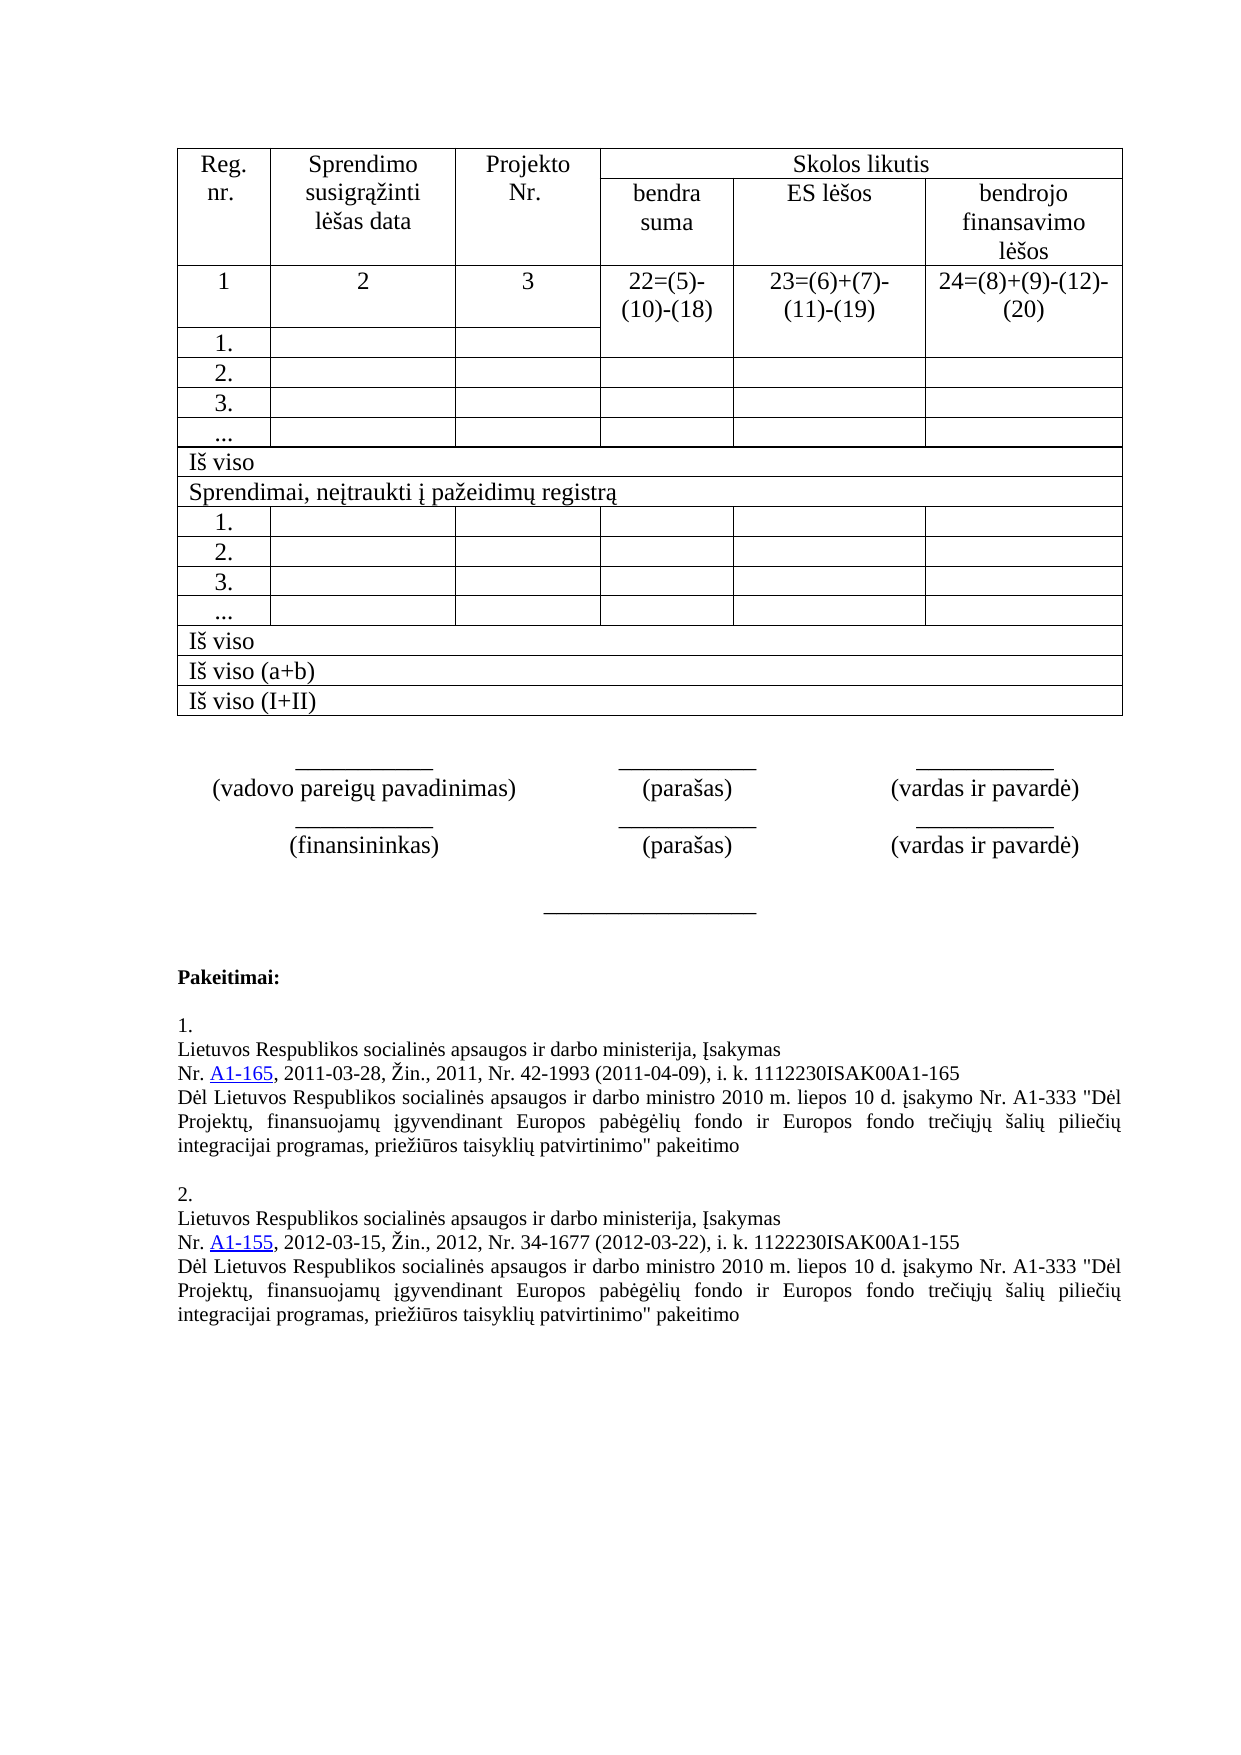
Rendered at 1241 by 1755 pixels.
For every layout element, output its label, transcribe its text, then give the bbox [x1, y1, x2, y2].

table_cell [926, 418, 1122, 446]
table_cell [601, 327, 733, 357]
table_cell [926, 327, 1122, 357]
table_cell [600, 686, 733, 714]
text Nr. A1-165, 2011-03-28, Žin., 2011, Nr. 42-1993 (2011-04-09), i. k. 1112230ISAK00A1-165 [177, 1061, 1122, 1085]
table_cell ___________ (finansininkas) [177, 802, 551, 859]
table_cell [271, 328, 455, 357]
table_cell [601, 388, 733, 417]
table_cell [456, 567, 600, 595]
table_cell [271, 358, 455, 387]
table_cell [734, 596, 925, 625]
table_cell 1 [178, 266, 270, 327]
table_cell [271, 418, 455, 446]
text Lietuvos Respublikos socialinės apsaugos ir darbo ministerija, Įsakymas [177, 1206, 1122, 1229]
table_cell 22=(5)-(10)-(18) [601, 266, 733, 327]
table_cell [734, 418, 925, 446]
table_cell [925, 626, 1122, 655]
table_cell [456, 328, 600, 357]
table_cell 1. [178, 507, 270, 536]
table_cell [734, 686, 925, 714]
table_cell bendra suma [601, 179, 733, 265]
table_cell 23=(6)+(7)-(11)-(19) [734, 266, 925, 327]
table_cell [734, 448, 925, 476]
table_cell [601, 358, 733, 387]
table_header Reg. nr. [178, 149, 270, 265]
table_cell [601, 507, 733, 536]
table_cell [925, 686, 1122, 714]
table_cell Iš viso (a+b) [178, 656, 456, 685]
table_cell [456, 448, 600, 476]
table_cell [456, 358, 600, 387]
table_cell Iš viso [178, 626, 456, 655]
table_header Skolos likutis [601, 149, 1122, 177]
table_header ___________ (parašas) [551, 744, 823, 802]
table_cell ES lėšos [734, 179, 925, 265]
table_cell Iš viso [178, 448, 456, 476]
text 1. [177, 1013, 1122, 1037]
table_cell [734, 626, 925, 655]
table_cell 3. [178, 388, 270, 417]
text Lietuvos Respublikos socialinės apsaugos ir darbo ministerija, Įsakymas [177, 1037, 1122, 1061]
table_cell [456, 537, 600, 566]
table_cell [456, 656, 600, 685]
table_cell [926, 537, 1122, 566]
table_cell [601, 418, 733, 446]
table_cell [271, 537, 455, 566]
table_cell [926, 358, 1122, 387]
table_cell [271, 507, 455, 536]
table_header Sprendimo susigrąžinti lėšas data [271, 149, 455, 265]
table_cell 3 [456, 266, 600, 327]
table_header ___________ (vardas ir pavardė) [824, 744, 1147, 802]
table_cell 1. [178, 328, 270, 357]
table_header Projekto Nr. [456, 149, 600, 265]
table_cell ___________ (parašas) [551, 802, 823, 859]
table_cell [456, 686, 600, 714]
table_cell [734, 656, 925, 685]
table_cell [926, 567, 1122, 595]
table_cell 3. [178, 567, 270, 595]
table_cell [925, 448, 1122, 476]
table_cell Sprendimai, neįtraukti į pažeidimų registrą [178, 477, 1122, 506]
table_cell ... [178, 596, 270, 625]
text 2. [177, 1181, 1122, 1206]
table_cell [456, 507, 600, 536]
table_cell [271, 388, 455, 417]
table_cell [600, 448, 733, 476]
table_cell [926, 596, 1122, 625]
table_cell [601, 596, 733, 625]
table_cell [601, 537, 733, 566]
table_cell [456, 418, 600, 446]
text Pakeitimai: [177, 965, 1122, 989]
table_cell 2. [178, 358, 270, 387]
table_cell [734, 358, 925, 387]
table_cell [271, 596, 455, 625]
table_cell 2. [178, 537, 270, 566]
table_cell [456, 388, 600, 417]
table_cell [734, 388, 925, 417]
text Dėl Lietuvos Respublikos socialinės apsaugos ir darbo ministro 2010 m. liepos 10 d. įsakymo Nr. A1-333 "Dėl Projektų, finansuojamų įgyvendinant Europos pabėgėlių fondo ir Europos fondo trečiųjų šalių piliečių integracijai programas, priežiūros taisyklių patvirtinimo" pakeitimo [177, 1085, 1122, 1157]
table_cell Iš viso (I+II) [178, 686, 456, 714]
table_cell [456, 596, 600, 625]
table_cell [926, 388, 1122, 417]
table_cell [601, 567, 733, 595]
table_cell ... [178, 418, 270, 446]
table_cell 2 [271, 266, 455, 327]
text Nr. A1-155, 2012-03-15, Žin., 2012, Nr. 34-1677 (2012-03-22), i. k. 1122230ISAK00A1-155 [177, 1229, 1122, 1254]
table_cell [271, 567, 455, 595]
table_cell ___________ (vardas ir pavardė) [824, 802, 1147, 859]
table_cell [600, 626, 733, 655]
table_cell [734, 537, 925, 566]
table_cell [734, 567, 925, 595]
table_cell [925, 656, 1122, 685]
text _________________ [177, 888, 1122, 917]
table_header ___________ (vadovo pareigų pavadinimas) [177, 744, 551, 802]
table_cell [600, 656, 733, 685]
table_cell [926, 507, 1122, 536]
table_cell [734, 507, 925, 536]
table_cell 24=(8)+(9)-(12)-(20) [926, 266, 1122, 327]
text Dėl Lietuvos Respublikos socialinės apsaugos ir darbo ministro 2010 m. liepos 10 d. įsakymo Nr. A1-333 "Dėl Projektų, finansuojamų įgyvendinant Europos pabėgėlių fondo ir Europos fondo trečiųjų šalių piliečių integracijai programas, priežiūros taisyklių patvirtinimo" pakeitimo [177, 1254, 1122, 1326]
table_cell [456, 626, 600, 655]
table_cell bendrojo finansavimo lėšos [926, 179, 1122, 265]
table_cell [734, 327, 925, 357]
